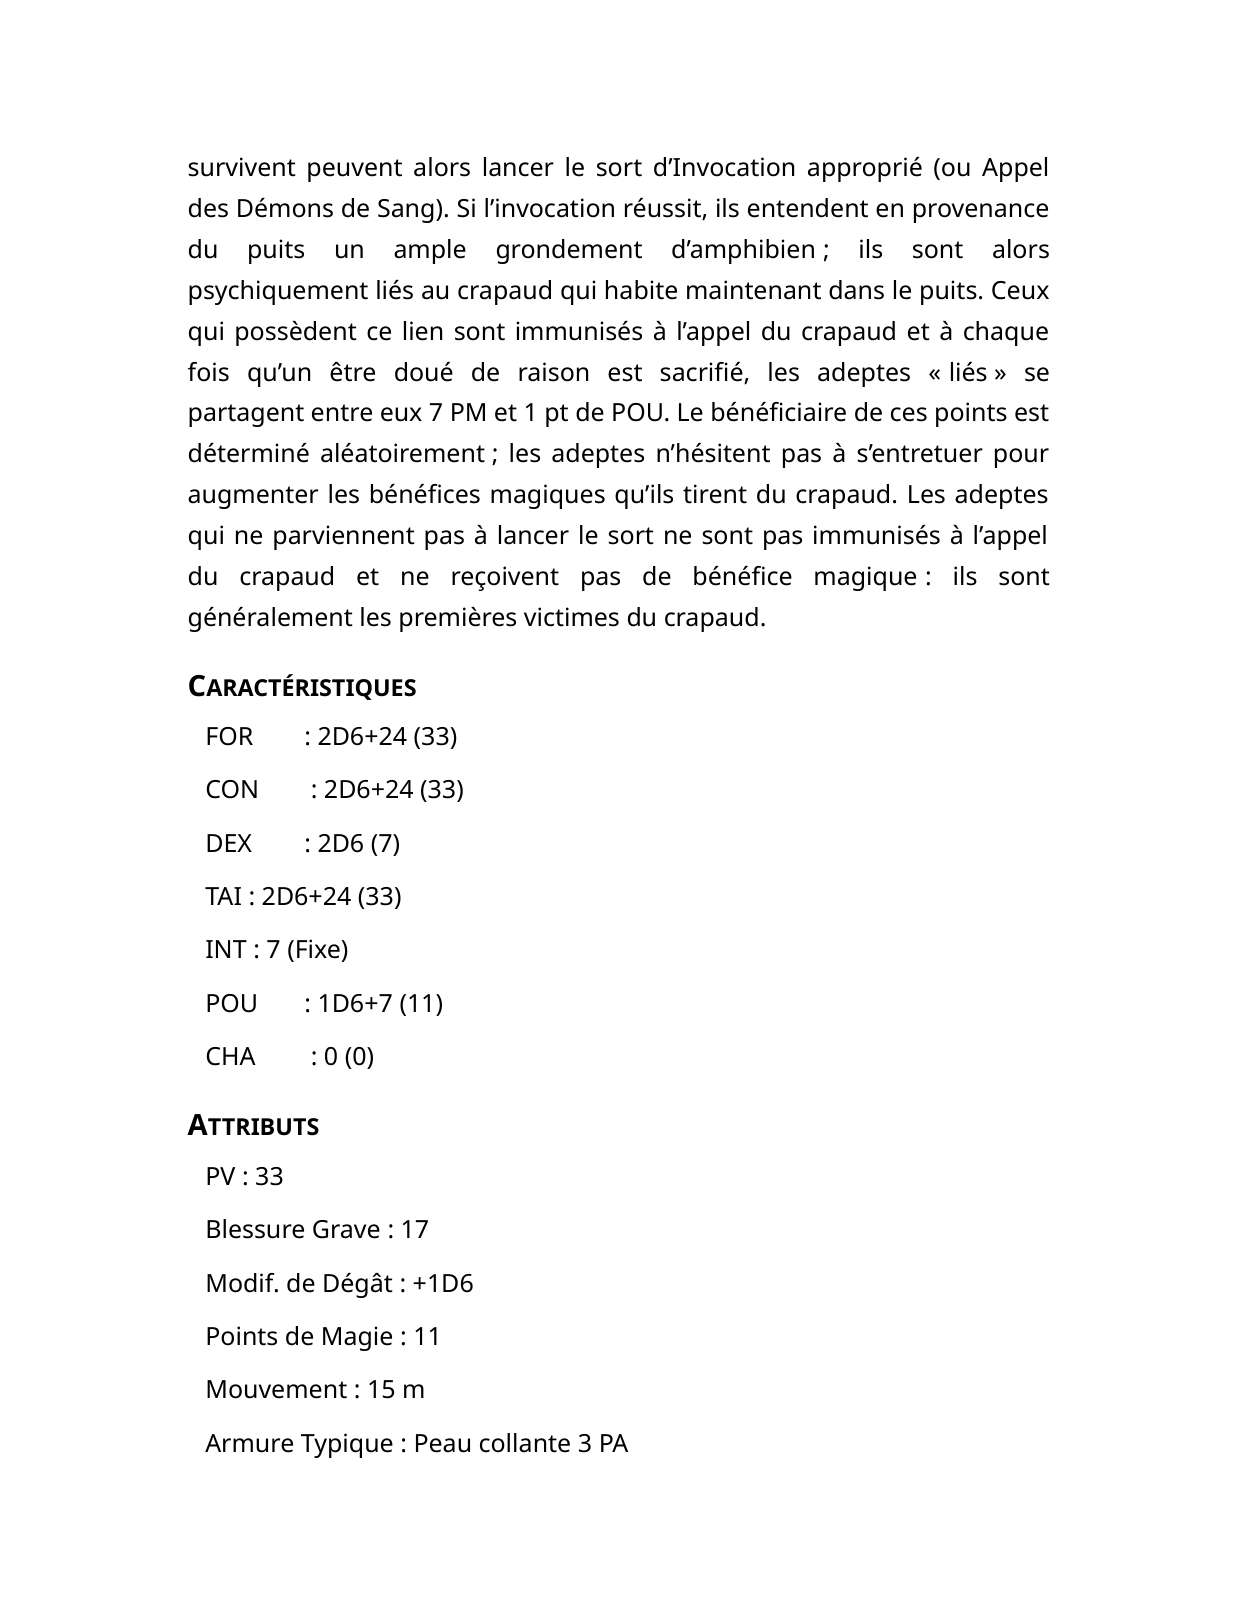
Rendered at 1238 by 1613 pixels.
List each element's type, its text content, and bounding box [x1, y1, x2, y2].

text INT : 7 (Fixe) [187, 932, 1050, 966]
text Modif. de Dégât : +1D6 [187, 1265, 1050, 1299]
text Armure Typique : Peau collante 3 PA [187, 1425, 1050, 1459]
text PV : 33 [187, 1158, 1050, 1193]
text Points de Magie : 11 [187, 1318, 1050, 1353]
text Blessure Grave : 17 [187, 1212, 1050, 1246]
text CON : 2D6+24 (33) [187, 772, 1050, 806]
text FOR : 2D6+24 (33) [187, 719, 1050, 753]
text Caractéristiques [187, 665, 1050, 705]
text Attributs [187, 1105, 1050, 1144]
text Mouvement : 15 m [187, 1372, 1050, 1406]
text POU : 1D6+7 (11) [187, 986, 1050, 1019]
text TAI : 2D6+24 (33) [187, 879, 1050, 913]
text DEX : 2D6 (7) [187, 826, 1050, 859]
text CHA : 0 (0) [187, 1039, 1050, 1073]
text survivent peuvent alors lancer le sort d’Invocation approprié (ou Appel des Démons de Sang). Si l’invocation réussit, ils entendent en provenance du puits un ample grondement d’amphibien ; ils sont alors psychiquement liés au crapaud qui habite maintenant dans le puits. Ceux qui possèdent ce lien sont immunisés à l’appel du crapaud et à chaque fois qu’un être doué de raison est sacrifié, les adeptes « liés » se partagent entre eux 7 PM et 1 pt de POU. Le bénéficiaire de ces points est déterminé aléatoirement ; les adeptes n’hésitent pas à s’entretuer pour augmenter les bénéfices magiques qu’ils tirent du crapaud. Les adeptes qui ne parviennent pas à lancer le sort ne sont pas immunisés à l’appel du crapaud et ne reçoivent pas de bénéfice magique : ils sont généralement les premières victimes du crapaud. [187, 150, 1050, 633]
